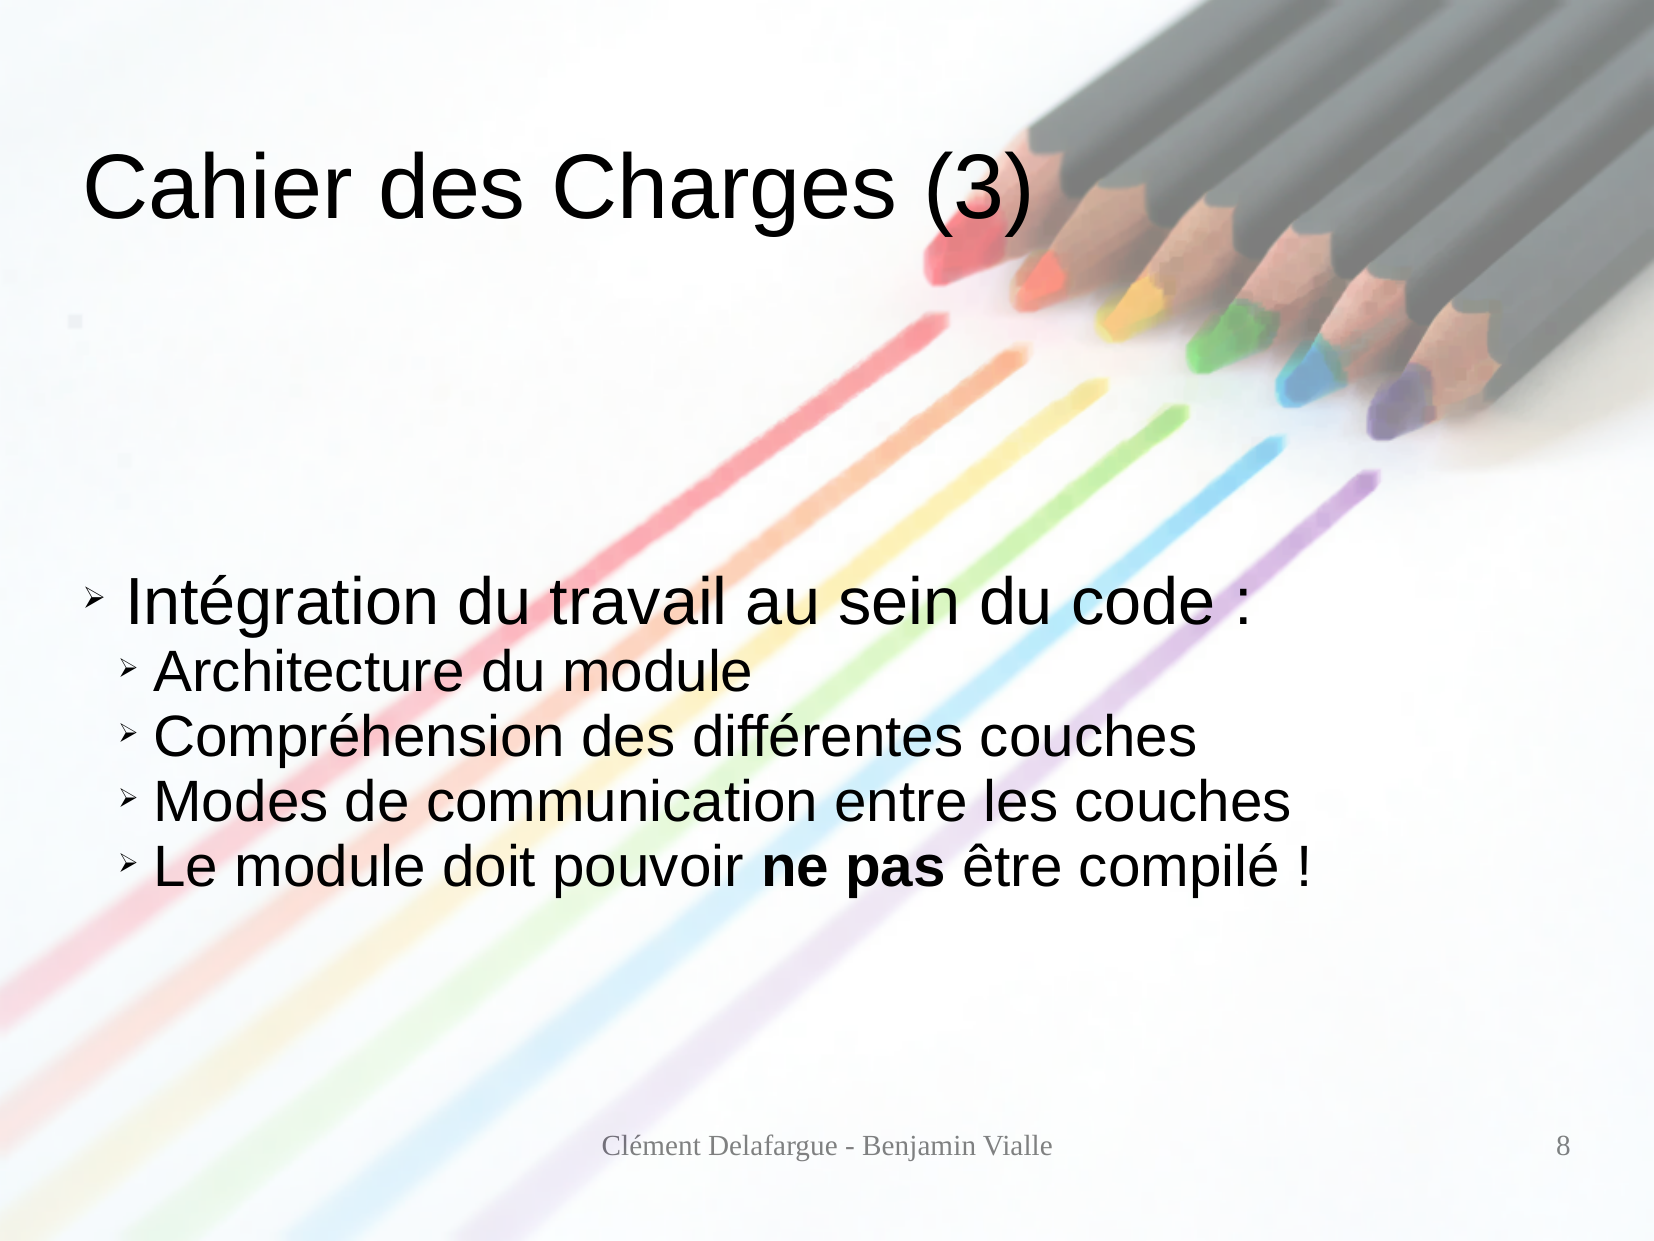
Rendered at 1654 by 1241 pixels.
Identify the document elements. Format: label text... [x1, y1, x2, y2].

picture [1003, 1142, 1010, 1155]
picture [764, 1134, 773, 1155]
picture [692, 1139, 700, 1155]
picture [643, 1141, 664, 1155]
picture [709, 1136, 728, 1155]
picture [602, 1136, 619, 1155]
picture [882, 1141, 893, 1155]
picture [1024, 1135, 1031, 1155]
picture [954, 1142, 961, 1155]
picture [1040, 1141, 1051, 1155]
picture [863, 1136, 880, 1155]
picture [962, 1141, 975, 1155]
picture [918, 1141, 930, 1155]
picture [825, 1141, 836, 1155]
picture [743, 1135, 750, 1155]
picture [796, 1140, 809, 1161]
picture [622, 1135, 629, 1155]
title Cahier des Charges (3) [82, 56, 1093, 318]
picture [982, 1136, 1003, 1155]
picture [895, 1141, 908, 1155]
picture [730, 1141, 741, 1155]
picture [1032, 1135, 1039, 1155]
picture [630, 1141, 641, 1155]
picture [1011, 1141, 1023, 1155]
picture [811, 1142, 824, 1155]
picture [787, 1141, 795, 1155]
subtitle Intégration du travail au sein du code : Architecture du module Compréhension des différentes couches Modes de communication entre les couches Le module doit pouvoir ne pas être compilé ! [82, 361, 1571, 1102]
picture [931, 1141, 952, 1155]
picture [751, 1141, 763, 1155]
picture [774, 1141, 786, 1155]
picture [679, 1141, 692, 1155]
picture [1557, 1136, 1569, 1155]
picture [908, 1142, 914, 1161]
picture [666, 1141, 677, 1155]
